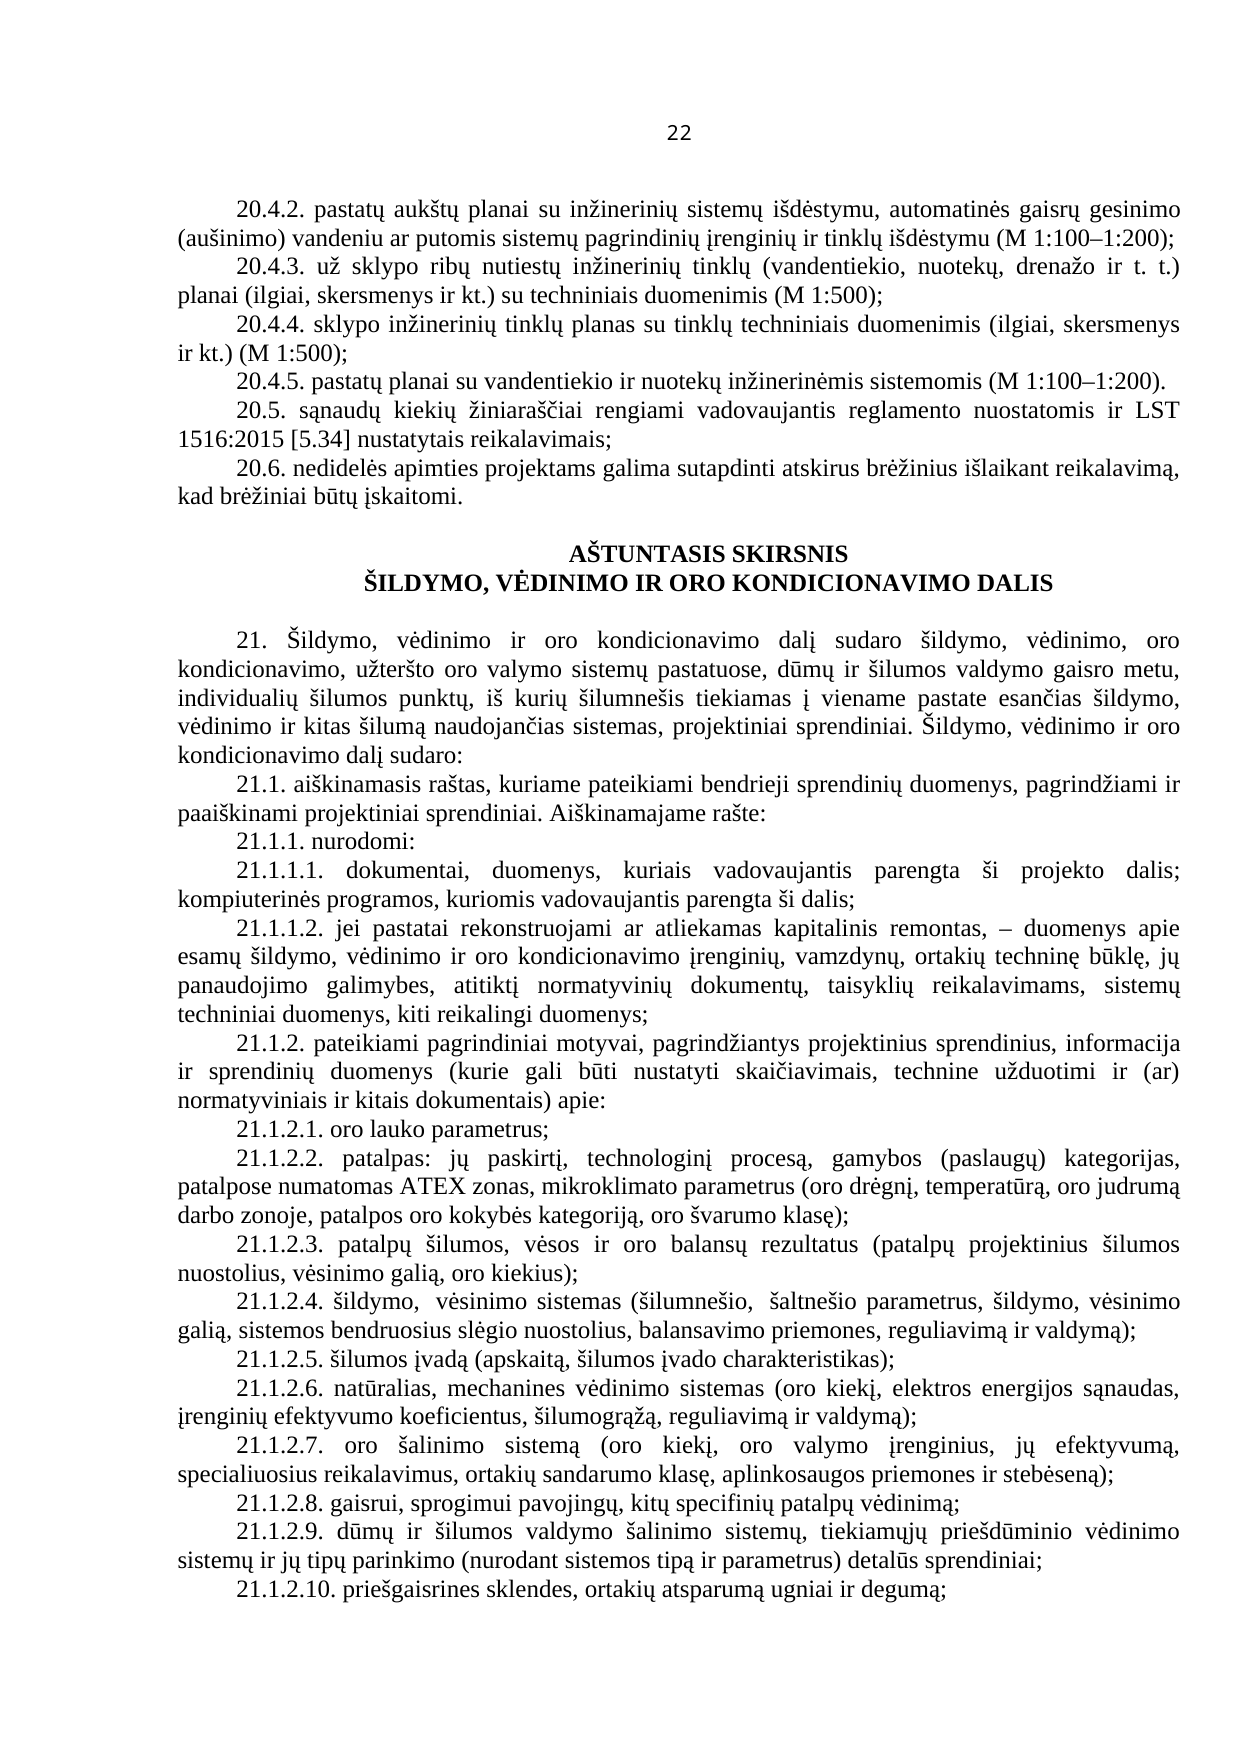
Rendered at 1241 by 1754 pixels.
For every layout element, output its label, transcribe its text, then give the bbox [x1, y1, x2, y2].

text 21.1.2.9. dūmų ir šilumos valdymo šalinimo sistemų, tiekiamųjų priešdūminio vėdinimo sistemų ir jų tipų parinkimo (nurodant sistemos tipą ir parametrus) detalūs sprendiniai; [177, 1516, 1181, 1574]
text 20.4.2. pastatų aukštų planai su inžinerinių sistemų išdėstymu, automatinės gaisrų gesinimo (aušinimo) vandeniu ar putomis sistemų pagrindinių įrenginių ir tinklų išdėstymu (M 1:100–1:200); [177, 194, 1181, 251]
text 21. Šildymo, vėdinimo ir oro kondicionavimo dalį sudaro šildymo, vėdinimo, oro kondicionavimo, užteršto oro valymo sistemų pastatuose, dūmų ir šilumos valdymo gaisro metu, individualių šilumos punktų, iš kurių šilumnešis tiekiamas į viename pastate esančias šildymo, vėdinimo ir kitas šilumą naudojančias sistemas, projektiniai sprendiniai. Šildymo, vėdinimo ir oro kondicionavimo dalį sudaro: [177, 625, 1181, 769]
text 21.1.2.2. patalpas: jų paskirtį, technologinį procesą, gamybos (paslaugų) kategorijas, patalpose numatomas ATEX zonas, mikroklimato parametrus (oro drėgnį, temperatūrą, oro judrumą darbo zonoje, patalpos oro kokybės kategoriją, oro švarumo klasę); [177, 1143, 1181, 1229]
text 20.4.4. sklypo inžinerinių tinklų planas su tinklų techniniais duomenimis (ilgiai, skersmenys ir kt.) (M 1:500); [177, 309, 1181, 366]
text 21.1.2.4. šildymo, vėsinimo sistemas (šilumnešio, šaltnešio parametrus, šildymo, vėsinimo galią, sistemos bendruosius slėgio nuostolius, balansavimo priemones, reguliavimą ir valdymą); [177, 1286, 1181, 1344]
text AŠTUNTASIS SKIRSNIS [177, 539, 1181, 568]
text 21.1.1.1. dokumentai, duomenys, kuriais vadovaujantis parengta ši projekto dalis; kompiuterinės programos, kuriomis vadovaujantis parengta ši dalis; [177, 855, 1181, 913]
text ŠILDYMO, VĖDINIMO IR ORO KONDICIONAVIMO DALIS [177, 568, 1181, 596]
text 21.1.1.2. jei pastatai rekonstruojami ar atliekamas kapitalinis remontas, – duomenys apie esamų šildymo, vėdinimo ir oro kondicionavimo įrenginių, vamzdynų, ortakių techninę būklę, jų panaudojimo galimybes, atitiktį normatyvinių dokumentų, taisyklių reikalavimams, sistemų techniniai duomenys, kiti reikalingi duomenys; [177, 913, 1181, 1028]
text 20.4.3. už sklypo ribų nutiestų inžinerinių tinklų (vandentiekio, nuotekų, drenažo ir t. t.) planai (ilgiai, skersmenys ir kt.) su techniniais duomenimis (M 1:500); [177, 251, 1181, 309]
text 21.1. aiškinamasis raštas, kuriame pateikiami bendrieji sprendinių duomenys, pagrindžiami ir paaiškinami projektiniai sprendiniai. Aiškinamajame rašte: [177, 769, 1181, 826]
text 20.6. nedidelės apimties projektams galima sutapdinti atskirus brėžinius išlaikant reikalavimą, kad brėžiniai būtų įskaitomi. [177, 453, 1181, 510]
text 21.1.2.1. oro lauko parametrus; [177, 1114, 1181, 1143]
text 21.1.2.5. šilumos įvadą (apskaitą, šilumos įvado charakteristikas); [177, 1344, 1181, 1373]
text 21.1.2. pateikiami pagrindiniai motyvai, pagrindžiantys projektinius sprendinius, informacija ir sprendinių duomenys (kurie gali būti nustatyti skaičiavimais, technine užduotimi ir (ar) normatyviniais ir kitais dokumentais) apie: [177, 1028, 1181, 1114]
text 21.1.2.7. oro šalinimo sistemą (oro kiekį, oro valymo įrenginius, jų efektyvumą, specialiuosius reikalavimus, ortakių sandarumo klasę, aplinkosaugos priemones ir stebėseną); [177, 1430, 1181, 1488]
text 20.4.5. pastatų planai su vandentiekio ir nuotekų inžinerinėmis sistemomis (M 1:100–1:200). [177, 366, 1181, 395]
text 21.1.2.8. gaisrui, sprogimui pavojingų, kitų specifinių patalpų vėdinimą; [177, 1488, 1181, 1516]
text 21.1.2.6. natūralias, mechanines vėdinimo sistemas (oro kiekį, elektros energijos sąnaudas, įrenginių efektyvumo koeficientus, šilumogrąžą, reguliavimą ir valdymą); [177, 1373, 1181, 1430]
text 21.1.2.10. priešgaisrines sklendes, ortakių atsparumą ugniai ir degumą; [177, 1574, 1181, 1603]
text 21.1.1. nurodomi: [177, 826, 1181, 855]
text 20.5. sąnaudų kiekių žiniaraščiai rengiami vadovaujantis reglamento nuostatomis ir LST 1516:2015 [5.34] nustatytais reikalavimais; [177, 395, 1181, 453]
text 21.1.2.3. patalpų šilumos, vėsos ir oro balansų rezultatus (patalpų projektinius šilumos nuostolius, vėsinimo galią, oro kiekius); [177, 1229, 1181, 1286]
